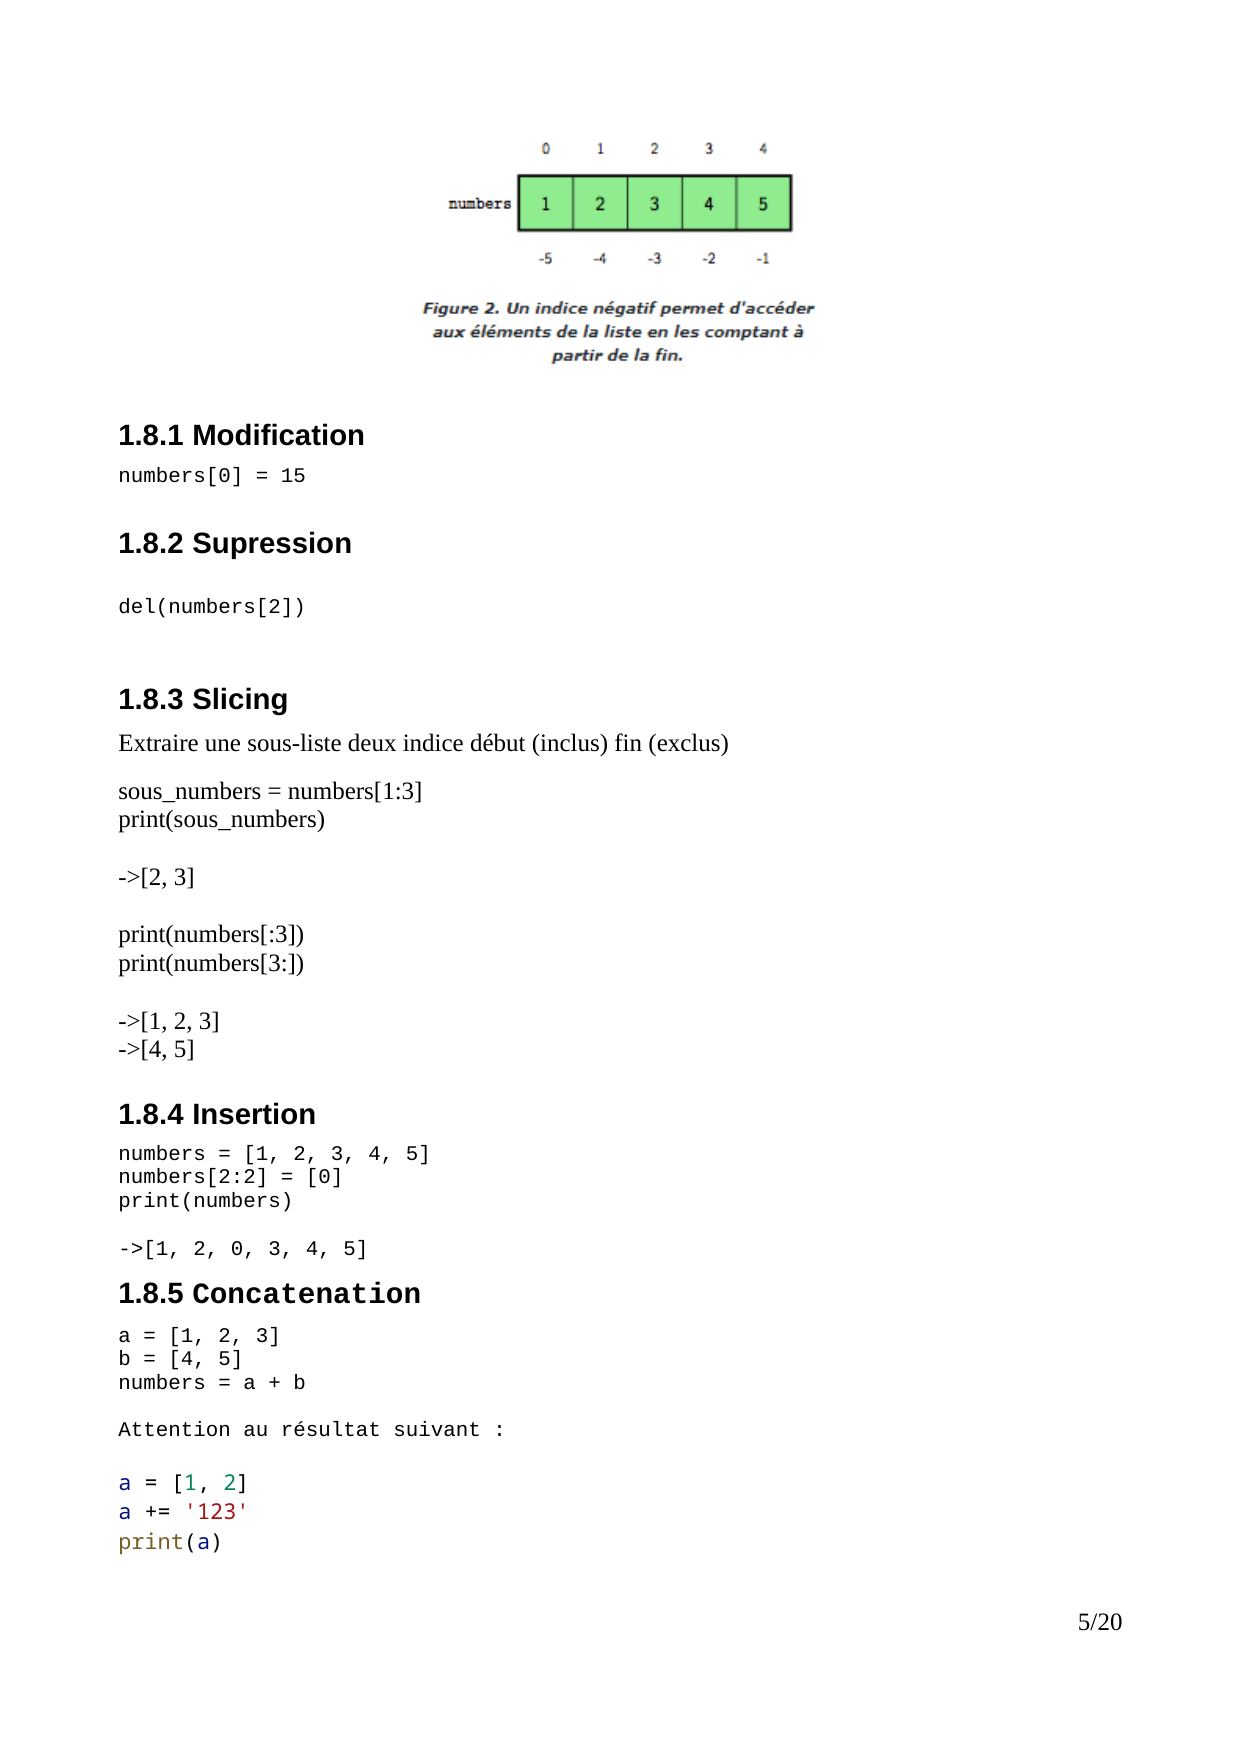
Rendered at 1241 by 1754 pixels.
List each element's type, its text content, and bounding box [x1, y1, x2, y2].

text numbers[0] = 15 [118, 464, 1122, 488]
text print(sous_numbers) [118, 804, 1122, 833]
text sous_numbers = numbers[1:3] [118, 776, 1122, 804]
subtitle Concatenation [118, 1276, 1122, 1312]
text a = [1, 2, 3] b = [4, 5] numbers = a + b [118, 1324, 1122, 1396]
text del(numbers[2]) [118, 596, 1122, 620]
subtitle Insertion [118, 1097, 1122, 1130]
text print(numbers[:3]) [118, 919, 1122, 948]
text numbers = [1, 2, 3, 4, 5] [118, 1143, 1122, 1167]
subtitle Supression [118, 526, 1122, 560]
text a += '123' [118, 1496, 1122, 1526]
text print(a) [118, 1526, 1122, 1556]
text ->[1, 2, 3] [118, 1006, 1122, 1034]
text numbers[2:2] = [0] [118, 1167, 1122, 1190]
text Attention au résultat suivant : [118, 1419, 1122, 1443]
text Extraire une sous-liste deux indice début (inclus) fin (exclus) [118, 728, 1122, 757]
text print(numbers) [118, 1190, 1122, 1214]
picture [396, 118, 845, 383]
text print(numbers[3:]) [118, 948, 1122, 977]
text ->[1, 2, 0, 3, 4, 5] [118, 1237, 1122, 1261]
text ->[4, 5] [118, 1034, 1122, 1063]
subtitle Slicing [118, 682, 1122, 716]
text ->[2, 3] [118, 862, 1122, 891]
text a = [1, 2] [118, 1466, 1122, 1496]
subtitle Modification [118, 418, 1122, 452]
